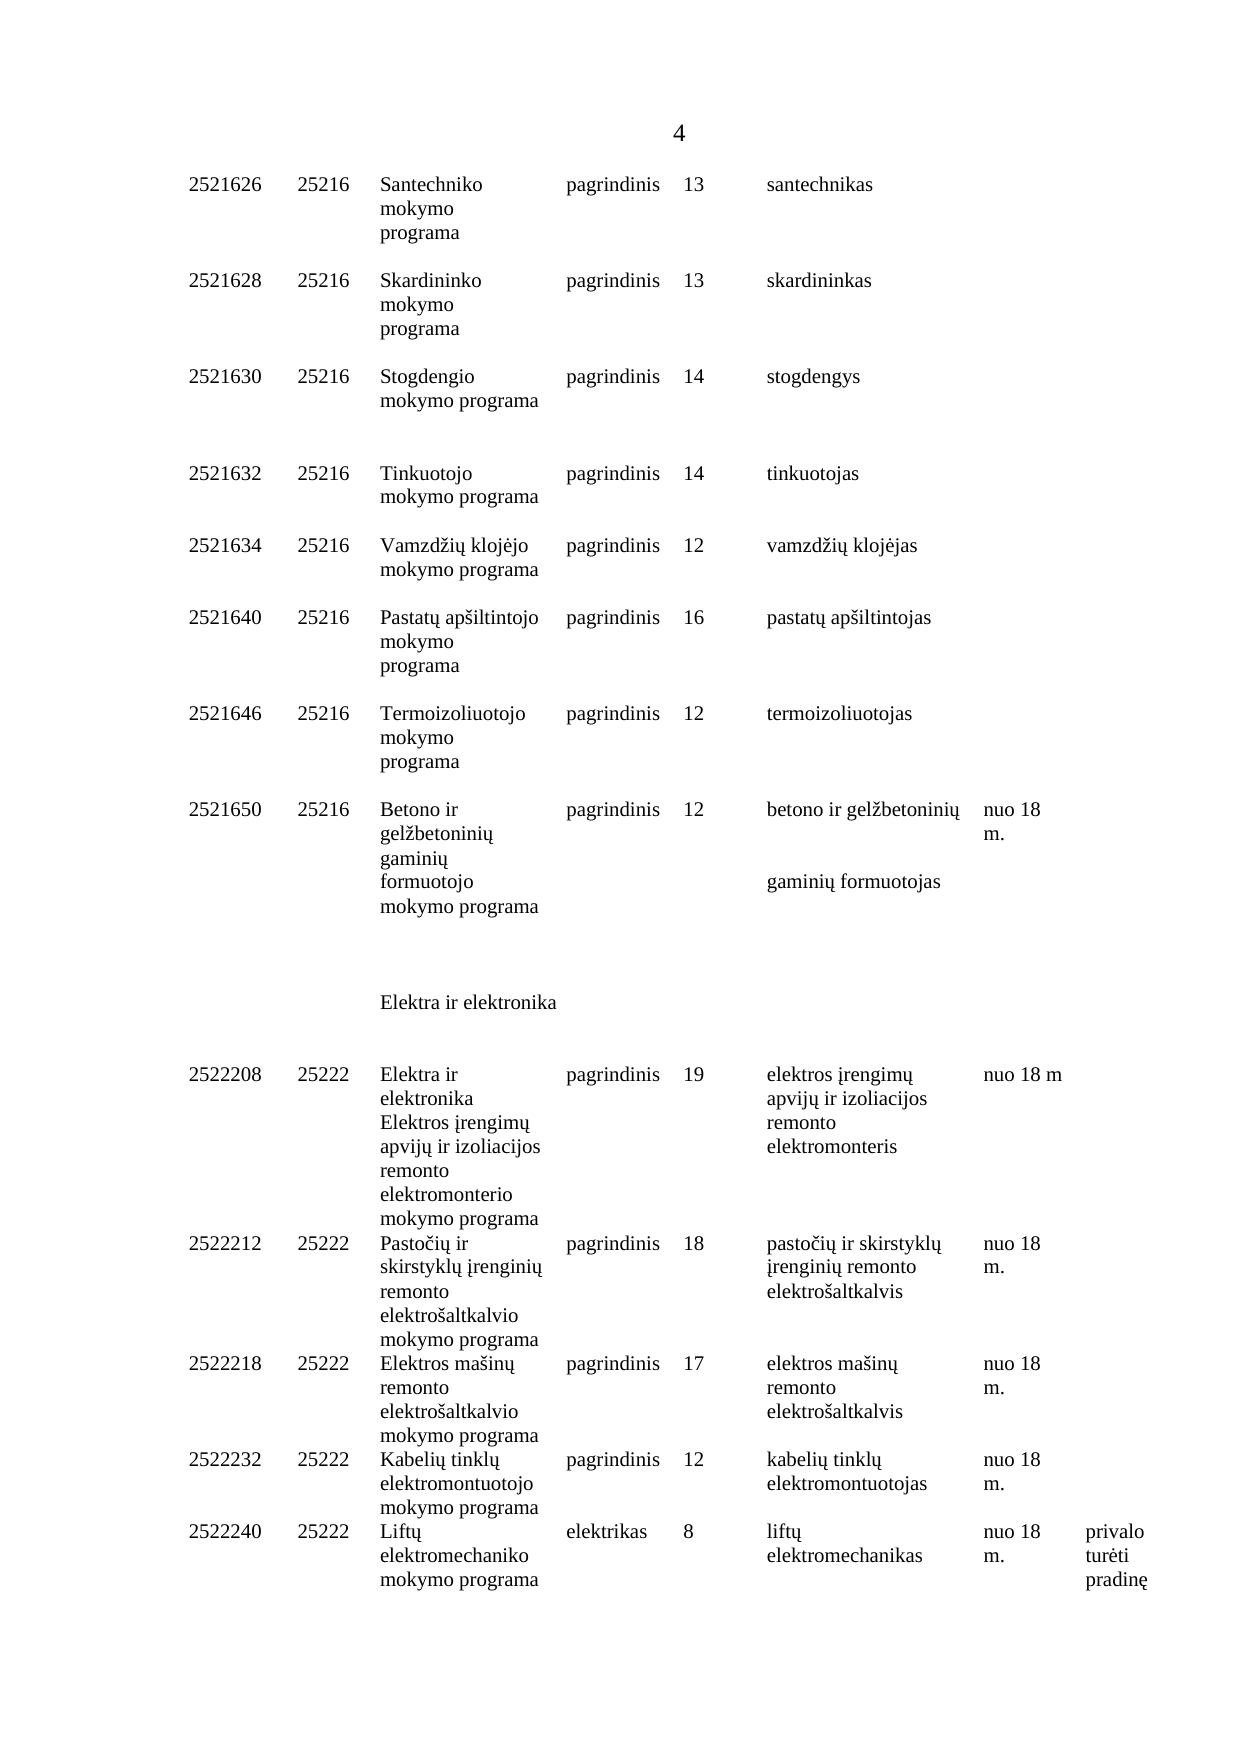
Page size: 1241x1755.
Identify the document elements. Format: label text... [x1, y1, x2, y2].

table_cell [972, 677, 1074, 701]
table_cell [1186, 1062, 1204, 1230]
table_cell [1186, 509, 1204, 533]
table_cell 2521640 [177, 605, 286, 653]
table_cell [1176, 316, 1186, 340]
table_cell [177, 436, 286, 460]
table_cell [1176, 268, 1186, 316]
table_cell [1186, 412, 1204, 436]
table_cell [286, 749, 368, 773]
table_cell [1074, 990, 1176, 1014]
table_cell 14 [672, 364, 755, 388]
table_cell 2521628 [177, 268, 286, 316]
table_cell vamzdžių klojėjas [755, 533, 972, 557]
table_cell [672, 581, 755, 605]
table_cell [369, 148, 555, 172]
table_cell [972, 918, 1074, 942]
table_cell [972, 268, 1074, 316]
table_cell [1176, 364, 1186, 388]
table_cell programa [369, 749, 555, 773]
table_cell [555, 244, 672, 268]
table_cell [972, 220, 1074, 244]
table_cell [1186, 1519, 1204, 1591]
table_cell [177, 677, 286, 701]
table_cell [972, 701, 1074, 749]
table_cell 25216 [286, 172, 368, 220]
table_cell privalo turėti pradinę [1074, 1519, 1176, 1591]
table_cell 12 [672, 533, 755, 557]
table_cell [555, 148, 672, 172]
table_cell formuotojo mokymo programa [369, 870, 555, 918]
table_cell [672, 1038, 755, 1062]
table_cell 12 [672, 1447, 755, 1519]
table_cell [1074, 797, 1176, 869]
table_cell [555, 773, 672, 797]
table_cell [1074, 388, 1176, 412]
table_cell [672, 1014, 755, 1038]
table_cell [286, 653, 368, 677]
table_cell [286, 244, 368, 268]
table_cell [972, 533, 1074, 557]
table_cell betono ir gelžbetoninių [755, 797, 972, 869]
table_cell [755, 244, 972, 268]
table_cell [286, 557, 368, 581]
table_cell [369, 918, 555, 942]
table_cell Betono ir gelžbetoninių gaminių [369, 797, 555, 869]
table_cell [1186, 797, 1204, 869]
table_cell stogdengys [755, 364, 972, 412]
table_cell [672, 436, 755, 460]
table_cell [286, 1038, 368, 1062]
table_cell [972, 870, 1074, 918]
table_cell [555, 436, 672, 460]
table_cell [177, 773, 286, 797]
table_cell nuo 18 m. [972, 1519, 1074, 1591]
table_cell 12 [672, 701, 755, 749]
table_cell [672, 966, 755, 990]
table_cell [177, 870, 286, 918]
table_cell [672, 942, 755, 966]
table_cell [286, 148, 368, 172]
table_cell [369, 1038, 555, 1062]
table_cell 25216 [286, 605, 368, 653]
table_cell [755, 918, 972, 942]
table_cell [1074, 148, 1176, 172]
table_cell [286, 677, 368, 701]
table_cell 2522208 [177, 1062, 286, 1230]
table_cell [177, 581, 286, 605]
table_cell [369, 581, 555, 605]
table_cell [1176, 581, 1186, 605]
table_cell [755, 677, 972, 701]
table_cell [1176, 460, 1186, 508]
table_cell [369, 1014, 555, 1038]
table_cell [286, 436, 368, 460]
table_cell [1176, 1062, 1186, 1230]
table_cell [972, 581, 1074, 605]
table_cell [1176, 749, 1186, 773]
table_cell programa [369, 316, 555, 340]
table_cell [555, 1038, 672, 1062]
table_cell [177, 942, 286, 966]
table_cell [755, 557, 972, 581]
table_cell [1074, 557, 1176, 581]
table_cell [369, 244, 555, 268]
table_cell Liftų elektromechaniko mokymo programa [369, 1519, 555, 1591]
table_cell [286, 1014, 368, 1038]
table_cell [1074, 1014, 1176, 1038]
table_cell [1074, 966, 1176, 990]
table_cell Elektros mašinų remonto elektrošaltkalvio mokymo programa [369, 1351, 555, 1447]
table_cell 2522240 [177, 1519, 286, 1591]
table_cell 2522232 [177, 1447, 286, 1519]
table_cell 2521646 [177, 701, 286, 749]
table_cell [972, 364, 1074, 388]
table_cell pagrindinis [555, 1447, 672, 1519]
table_cell 25216 [286, 268, 368, 316]
table_cell 2521634 [177, 533, 286, 557]
table_cell [1074, 581, 1176, 605]
table_cell [369, 436, 555, 460]
table_cell 2521630 [177, 364, 286, 388]
table_cell [672, 557, 755, 581]
table_cell [672, 220, 755, 244]
table_cell nuo 18 m. [972, 1230, 1074, 1351]
table_cell Stogdengio mokymo programa [369, 364, 555, 436]
table_cell [555, 316, 672, 340]
table_cell [177, 990, 286, 1014]
table_cell [972, 653, 1074, 677]
table_cell [1176, 244, 1186, 268]
table_cell [177, 653, 286, 677]
table_cell [972, 966, 1074, 990]
table_cell [1186, 749, 1204, 773]
table_cell [972, 749, 1074, 773]
table_cell [286, 220, 368, 244]
table_cell [755, 220, 972, 244]
table_cell pagrindinis [555, 533, 672, 557]
table_cell [1176, 1038, 1186, 1062]
table_cell [1176, 605, 1186, 653]
table_cell [555, 557, 672, 581]
table_cell [1186, 918, 1204, 942]
table_cell [1176, 773, 1186, 797]
table_cell 25216 [286, 364, 368, 388]
table_cell [369, 942, 555, 966]
table_cell [1176, 436, 1186, 460]
table_cell [1176, 1351, 1186, 1447]
table_cell [755, 942, 972, 966]
table_cell [555, 966, 672, 990]
table_cell [177, 1014, 286, 1038]
table_cell 8 [672, 1519, 755, 1591]
table_cell [1074, 412, 1176, 436]
table_cell Termoizoliuotojo mokymo [369, 701, 555, 749]
table_cell [755, 581, 972, 605]
table_cell [286, 990, 368, 1014]
table_cell [1074, 1230, 1176, 1351]
table_cell [1074, 701, 1176, 749]
table_cell [555, 412, 672, 436]
table_cell nuo 18 m. [972, 1447, 1074, 1519]
table_cell pagrindinis [555, 172, 672, 220]
table_cell Pastočių ir skirstyklų įrenginių remonto elektrošaltkalvio mokymo programa [369, 1230, 555, 1351]
table_cell [672, 316, 755, 340]
table_cell pastatų apšiltintojas [755, 605, 972, 653]
table_cell [177, 340, 286, 364]
table_cell [1186, 436, 1204, 460]
table_cell [177, 749, 286, 773]
table_cell nuo 18 m. [972, 797, 1074, 869]
table_cell 13 [672, 172, 755, 220]
table_cell [672, 749, 755, 773]
table_cell Elektra ir elektronika Elektros įrengimų apvijų ir izoliacijos remonto elektromonterio mokymo programa [369, 1062, 555, 1230]
table_cell Pastatų apšiltintojo mokymo [369, 605, 555, 653]
table_cell elektros mašinų remonto elektrošaltkalvis [755, 1351, 972, 1447]
table_cell 25222 [286, 1230, 368, 1351]
table_cell [972, 244, 1074, 268]
table_cell pagrindinis [555, 364, 672, 388]
table_cell [555, 870, 672, 918]
table_cell [1186, 1230, 1204, 1351]
table_cell [1176, 653, 1186, 677]
table_cell [177, 412, 286, 436]
table_cell [369, 509, 555, 533]
table_cell skardininkas [755, 268, 972, 316]
table_cell [1074, 749, 1176, 773]
table_cell [1176, 1447, 1186, 1519]
table_cell pastočių ir skirstyklų įrenginių remonto elektrošaltkalvis [755, 1230, 972, 1351]
table_cell Santechniko mokymo [369, 172, 555, 220]
table_cell [1176, 966, 1186, 990]
table_cell nuo 18 m. [972, 1351, 1074, 1447]
table_cell [1186, 990, 1204, 1014]
table_cell 25216 [286, 701, 368, 749]
table_cell [1074, 1351, 1176, 1447]
table_cell santechnikas [755, 172, 972, 220]
table_cell [1176, 677, 1186, 701]
table_cell [286, 388, 368, 412]
table_cell [1176, 1230, 1186, 1351]
table_cell 2521626 [177, 172, 286, 220]
table_cell 25216 [286, 797, 368, 869]
table_cell [1186, 1014, 1204, 1038]
table_cell [1186, 870, 1204, 918]
table_cell 14 [672, 460, 755, 508]
table_cell pagrindinis [555, 1351, 672, 1447]
table_cell [1074, 1447, 1176, 1519]
table_cell programa [369, 220, 555, 244]
table_cell [1176, 942, 1186, 966]
table_cell [755, 316, 972, 340]
table_cell elektros įrengimų apvijų ir izoliacijos remonto elektromonteris [755, 1062, 972, 1230]
table_cell [555, 918, 672, 942]
table_cell pagrindinis [555, 460, 672, 508]
table_cell [1186, 364, 1204, 388]
table_cell [672, 340, 755, 364]
table_cell [555, 942, 672, 966]
table_cell 2521632 [177, 460, 286, 508]
table_cell 17 [672, 1351, 755, 1447]
table_cell [555, 653, 672, 677]
table_cell [1186, 773, 1204, 797]
table_cell [1186, 653, 1204, 677]
table_cell [1186, 942, 1204, 966]
table_cell [1176, 412, 1186, 436]
table_cell [555, 749, 672, 773]
table_cell [672, 412, 755, 436]
table_cell nuo 18 m [972, 1062, 1074, 1230]
table_cell [755, 966, 972, 990]
table_cell 25216 [286, 533, 368, 557]
table_cell [755, 509, 972, 533]
table_cell [555, 509, 672, 533]
table_cell [1074, 870, 1176, 918]
table_cell [1074, 1062, 1176, 1230]
table_cell [1074, 509, 1176, 533]
table_cell [1074, 364, 1176, 388]
table_cell [972, 942, 1074, 966]
table_cell [755, 412, 972, 436]
table_cell pagrindinis [555, 268, 672, 316]
table_cell [286, 581, 368, 605]
table_cell 19 [672, 1062, 755, 1230]
table_cell [555, 677, 672, 701]
table_cell [1186, 581, 1204, 605]
table_cell [286, 918, 368, 942]
table_cell [1074, 172, 1176, 220]
table_cell Tinkuotojo mokymo programa [369, 460, 555, 508]
table_cell [1186, 966, 1204, 990]
table_cell tinkuotojas [755, 460, 972, 508]
table_cell [177, 220, 286, 244]
table_cell [1186, 172, 1204, 220]
table_cell [1176, 172, 1186, 220]
table_cell [1176, 1519, 1186, 1591]
table_cell [1186, 220, 1204, 244]
table_cell [972, 460, 1074, 508]
table_cell [755, 1038, 972, 1062]
table_cell pagrindinis [555, 605, 672, 653]
table_cell [555, 388, 672, 412]
table_cell [1186, 557, 1204, 581]
table_cell 25222 [286, 1519, 368, 1591]
table_cell Kabelių tinklų elektromontuotojo mokymo programa [369, 1447, 555, 1519]
table_cell pagrindinis [555, 1062, 672, 1230]
table_cell [972, 509, 1074, 533]
table_cell [369, 677, 555, 701]
table_cell [286, 340, 368, 364]
table_cell [972, 557, 1074, 581]
table_cell [1074, 533, 1176, 557]
table_cell [972, 990, 1074, 1014]
table_cell [1176, 340, 1186, 364]
table_cell [1074, 942, 1176, 966]
table_cell [755, 1014, 972, 1038]
table_cell 2522218 [177, 1351, 286, 1447]
table_cell [1074, 1038, 1176, 1062]
table_cell 25222 [286, 1447, 368, 1519]
table_cell [286, 966, 368, 990]
table_cell [1176, 220, 1186, 244]
table_cell Elektra ir elektronika [369, 990, 972, 1014]
table_cell [177, 316, 286, 340]
table_cell 13 [672, 268, 755, 316]
table_cell liftų elektromechanikas [755, 1519, 972, 1591]
table_cell [1186, 701, 1204, 749]
table_cell [177, 1038, 286, 1062]
table_cell [286, 870, 368, 918]
table_cell [672, 148, 755, 172]
table_cell [177, 388, 286, 412]
table_cell [1074, 244, 1176, 268]
table_cell Skardininko mokymo [369, 268, 555, 316]
table_cell [177, 148, 286, 172]
table_cell [286, 509, 368, 533]
table_cell [755, 340, 972, 364]
table_cell [755, 436, 972, 460]
table_cell [369, 773, 555, 797]
table_cell [1186, 148, 1204, 172]
table_cell [1186, 316, 1204, 340]
table_cell [555, 340, 672, 364]
table_cell [177, 557, 286, 581]
table_cell pagrindinis [555, 701, 672, 749]
table_cell [1074, 220, 1176, 244]
table_cell [1074, 918, 1176, 942]
table_cell gaminių formuotojas [755, 870, 972, 918]
table_cell [1074, 773, 1176, 797]
table_cell [1186, 1447, 1204, 1519]
table_cell pagrindinis [555, 797, 672, 869]
table_cell [555, 220, 672, 244]
table_cell [972, 148, 1074, 172]
table_cell [1074, 653, 1176, 677]
table_cell [1074, 316, 1176, 340]
table_cell [1186, 533, 1204, 557]
table_cell 18 [672, 1230, 755, 1351]
table_cell termoizoliuotojas [755, 701, 972, 749]
table_cell [1176, 990, 1186, 1014]
table_cell [972, 773, 1074, 797]
table_cell [1074, 460, 1176, 508]
table_cell [286, 412, 368, 436]
table_cell [672, 870, 755, 918]
table_cell programa [369, 653, 555, 677]
table_cell 16 [672, 605, 755, 653]
table_cell [972, 172, 1074, 220]
table_cell [1176, 701, 1186, 749]
table_cell [369, 966, 555, 990]
table_cell [755, 749, 972, 773]
table_cell [1074, 436, 1176, 460]
table_cell [755, 653, 972, 677]
table_cell [555, 1014, 672, 1038]
table_cell [672, 388, 755, 412]
table_cell [1176, 533, 1186, 557]
table_cell [1176, 918, 1186, 942]
table_cell [1074, 605, 1176, 653]
table_cell elektrikas [555, 1519, 672, 1591]
table_cell [1186, 388, 1204, 412]
table_cell [1186, 460, 1204, 508]
table_cell [1186, 605, 1204, 653]
table_cell [972, 340, 1074, 364]
table_cell 25216 [286, 460, 368, 508]
table_cell Vamzdžių klojėjo mokymo programa [369, 533, 555, 581]
table_cell [672, 773, 755, 797]
table_cell [1186, 244, 1204, 268]
table_cell [672, 509, 755, 533]
table_cell [286, 773, 368, 797]
table_cell [1186, 340, 1204, 364]
table_cell pagrindinis [555, 1230, 672, 1351]
table_cell [177, 509, 286, 533]
table_cell [972, 388, 1074, 412]
table_cell kabelių tinklų elektromontuotojas [755, 1447, 972, 1519]
table_cell [672, 244, 755, 268]
table_cell [1074, 268, 1176, 316]
table_cell [1186, 268, 1204, 316]
table_cell [177, 966, 286, 990]
table_cell 12 [672, 797, 755, 869]
table_cell [1176, 1014, 1186, 1038]
table_cell [1186, 1351, 1204, 1447]
table_cell [672, 653, 755, 677]
table_cell [972, 1014, 1074, 1038]
table_cell [1186, 677, 1204, 701]
table_cell [755, 773, 972, 797]
table_cell [972, 1038, 1074, 1062]
table_cell 25222 [286, 1062, 368, 1230]
table_cell [1176, 509, 1186, 533]
table_cell [972, 436, 1074, 460]
table_cell [1176, 148, 1186, 172]
table_cell [286, 316, 368, 340]
table_cell [672, 918, 755, 942]
table_cell [177, 918, 286, 942]
table_cell [1074, 340, 1176, 364]
table_cell [286, 942, 368, 966]
table_cell [177, 244, 286, 268]
table_cell 2522212 [177, 1230, 286, 1351]
table_cell [755, 148, 972, 172]
table_cell [369, 340, 555, 364]
table_cell [972, 316, 1074, 340]
table_cell [1176, 557, 1186, 581]
table_cell [555, 581, 672, 605]
table_cell [972, 412, 1074, 436]
table_cell 25222 [286, 1351, 368, 1447]
table_cell [1176, 870, 1186, 918]
table_cell [1186, 1038, 1204, 1062]
table_cell [1176, 388, 1186, 412]
table_cell [1176, 797, 1186, 869]
table_cell [672, 677, 755, 701]
table_cell 2521650 [177, 797, 286, 869]
table_cell [972, 605, 1074, 653]
table_cell [1074, 677, 1176, 701]
